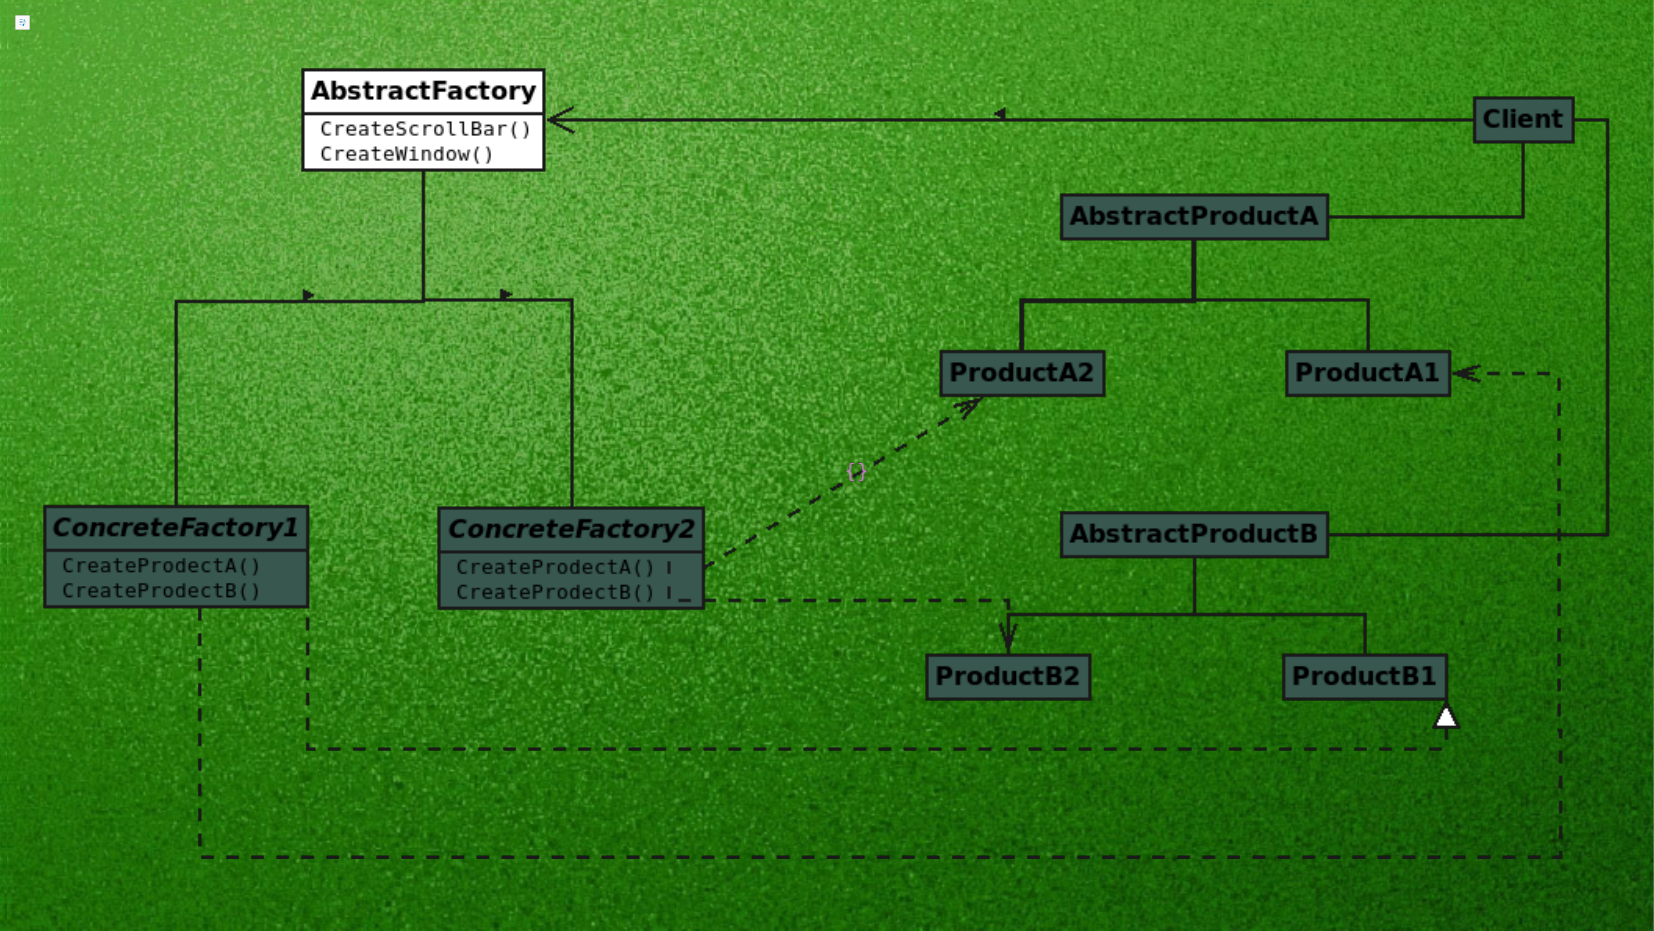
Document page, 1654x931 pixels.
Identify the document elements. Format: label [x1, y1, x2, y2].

text_box [15, 15, 31, 31]
picture [0, 0, 1654, 931]
